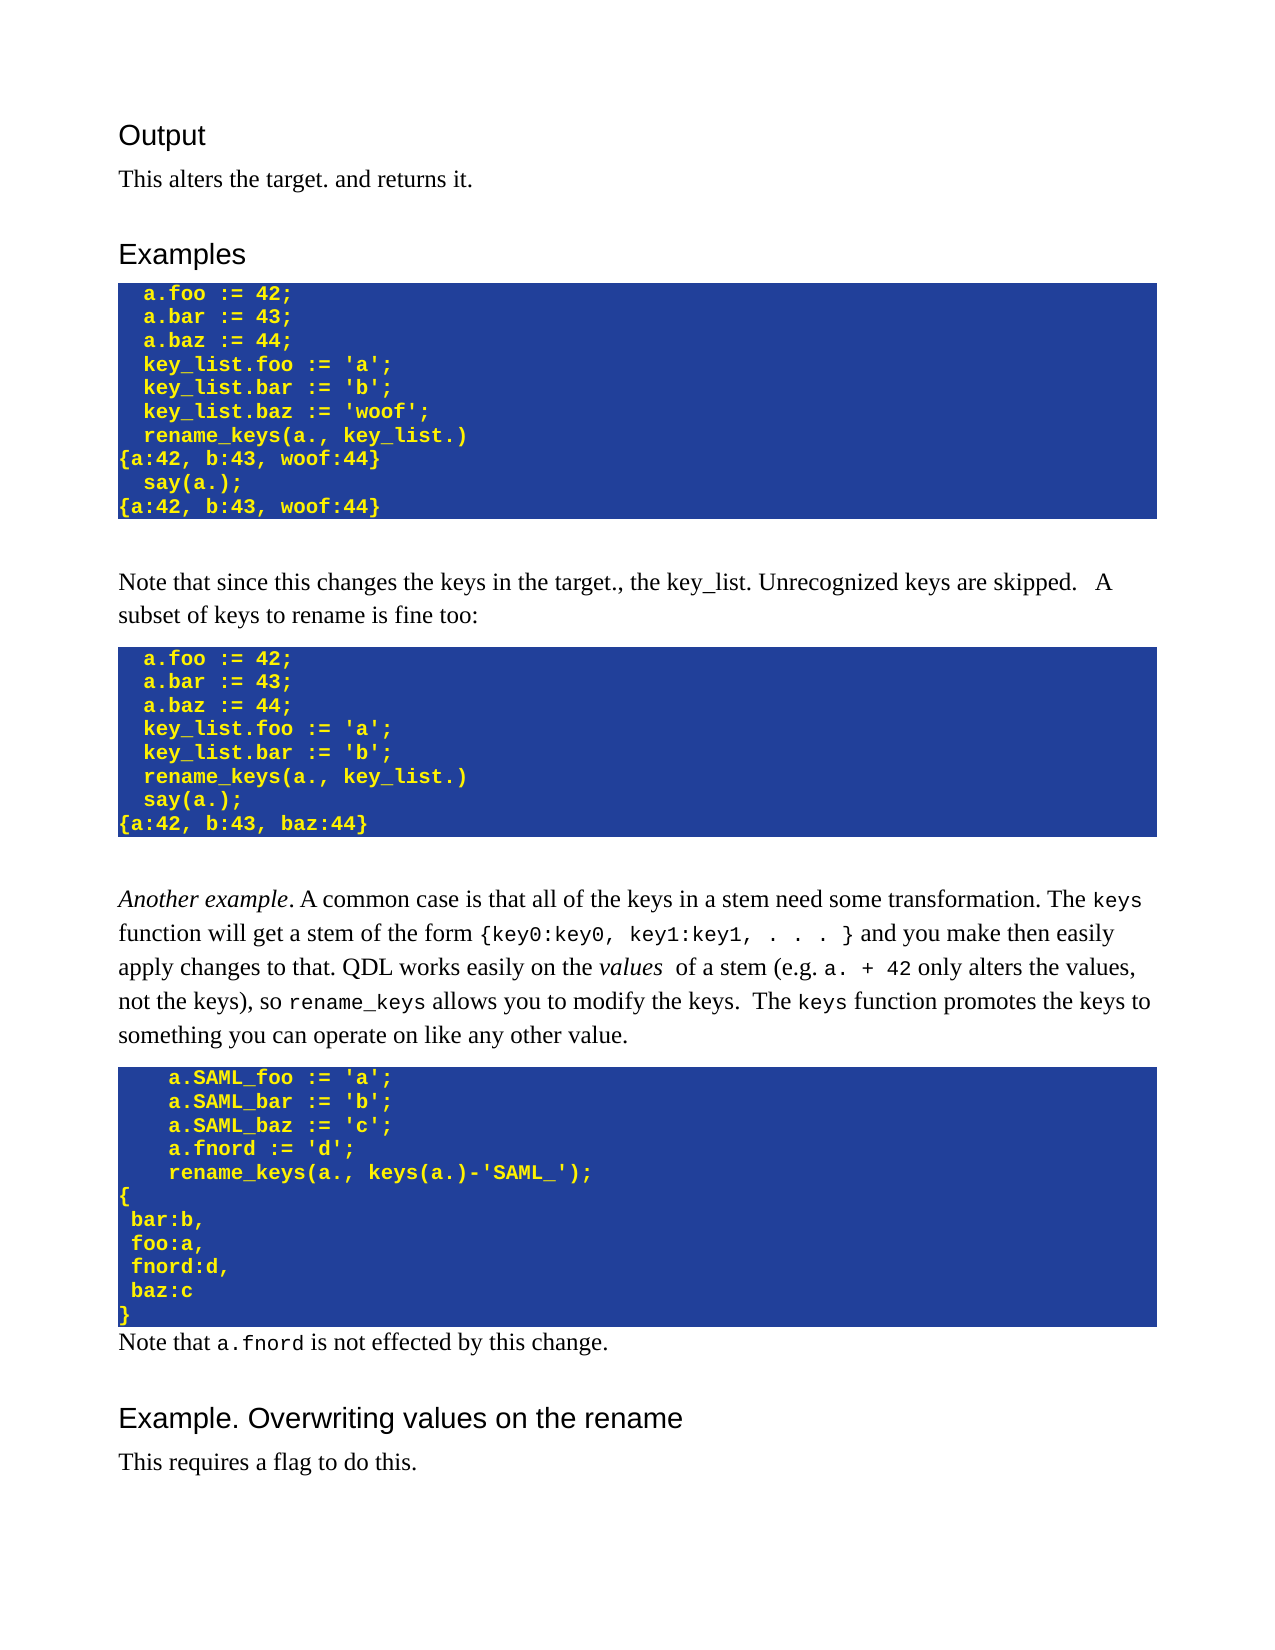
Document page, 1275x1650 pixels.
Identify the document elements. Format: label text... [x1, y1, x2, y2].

text a.baz := 44; [118, 330, 1157, 354]
text fnord:d, [118, 1256, 1157, 1280]
text a.SAML_baz := 'c'; [118, 1114, 1157, 1138]
text a.bar := 43; [118, 306, 1157, 330]
text a.baz := 44; [118, 695, 1157, 718]
text a.fnord := 'd'; [118, 1138, 1157, 1162]
text rename_keys(a., key_list.) [118, 766, 1157, 789]
text This alters the target. and returns it. [118, 164, 1157, 193]
text say(a.); [118, 472, 1157, 496]
text Note that a.fnord is not effected by this change. [118, 1327, 1157, 1357]
text key_list.bar := 'b'; [118, 377, 1157, 401]
subtitle Examples [118, 237, 1157, 270]
text rename_keys(a., key_list.) [118, 425, 1157, 448]
text { [118, 1186, 1157, 1209]
subtitle Example. Overwriting values on the rename [118, 1401, 1157, 1434]
text {a:42, b:43, woof:44} [118, 448, 1157, 472]
text key_list.bar := 'b'; [118, 742, 1157, 766]
text Note that since this changes the keys in the target., the key_list. Unrecognized keys are skipped. A subset of keys to rename is fine too: [118, 567, 1157, 629]
text key_list.foo := 'a'; [118, 354, 1157, 377]
text This requires a flag to do this. [118, 1447, 1157, 1476]
text } [118, 1304, 1157, 1327]
text a.foo := 42; [118, 647, 1157, 671]
text key_list.foo := 'a'; [118, 718, 1157, 742]
text bar:b, [118, 1209, 1157, 1233]
text a.foo := 42; [118, 283, 1157, 306]
text a.SAML_bar := 'b'; [118, 1091, 1157, 1114]
text a.bar := 43; [118, 671, 1157, 695]
subtitle Output [118, 118, 1157, 152]
text rename_keys(a., keys(a.)-'SAML_'); [118, 1162, 1157, 1186]
text {a:42, b:43, woof:44} [118, 496, 1157, 519]
text {a:42, b:43, baz:44} [118, 813, 1157, 837]
text key_list.baz := 'woof'; [118, 401, 1157, 425]
text say(a.); [118, 789, 1157, 813]
text foo:a, [118, 1233, 1157, 1256]
text Another example. A common case is that all of the keys in a stem need some transformation. The keys function will get a stem of the form {key0:key0, key1:key1, . . . } and you make then easily apply changes to that. QDL works easily on the values of a stem (e.g. a. + 42 only alters the values, not the keys), so rename_keys allows you to modify the keys. The keys function promotes the keys to something you can operate on like any other value. [118, 884, 1157, 1048]
text a.SAML_foo := 'a'; [118, 1067, 1157, 1091]
text baz:c [118, 1280, 1157, 1304]
